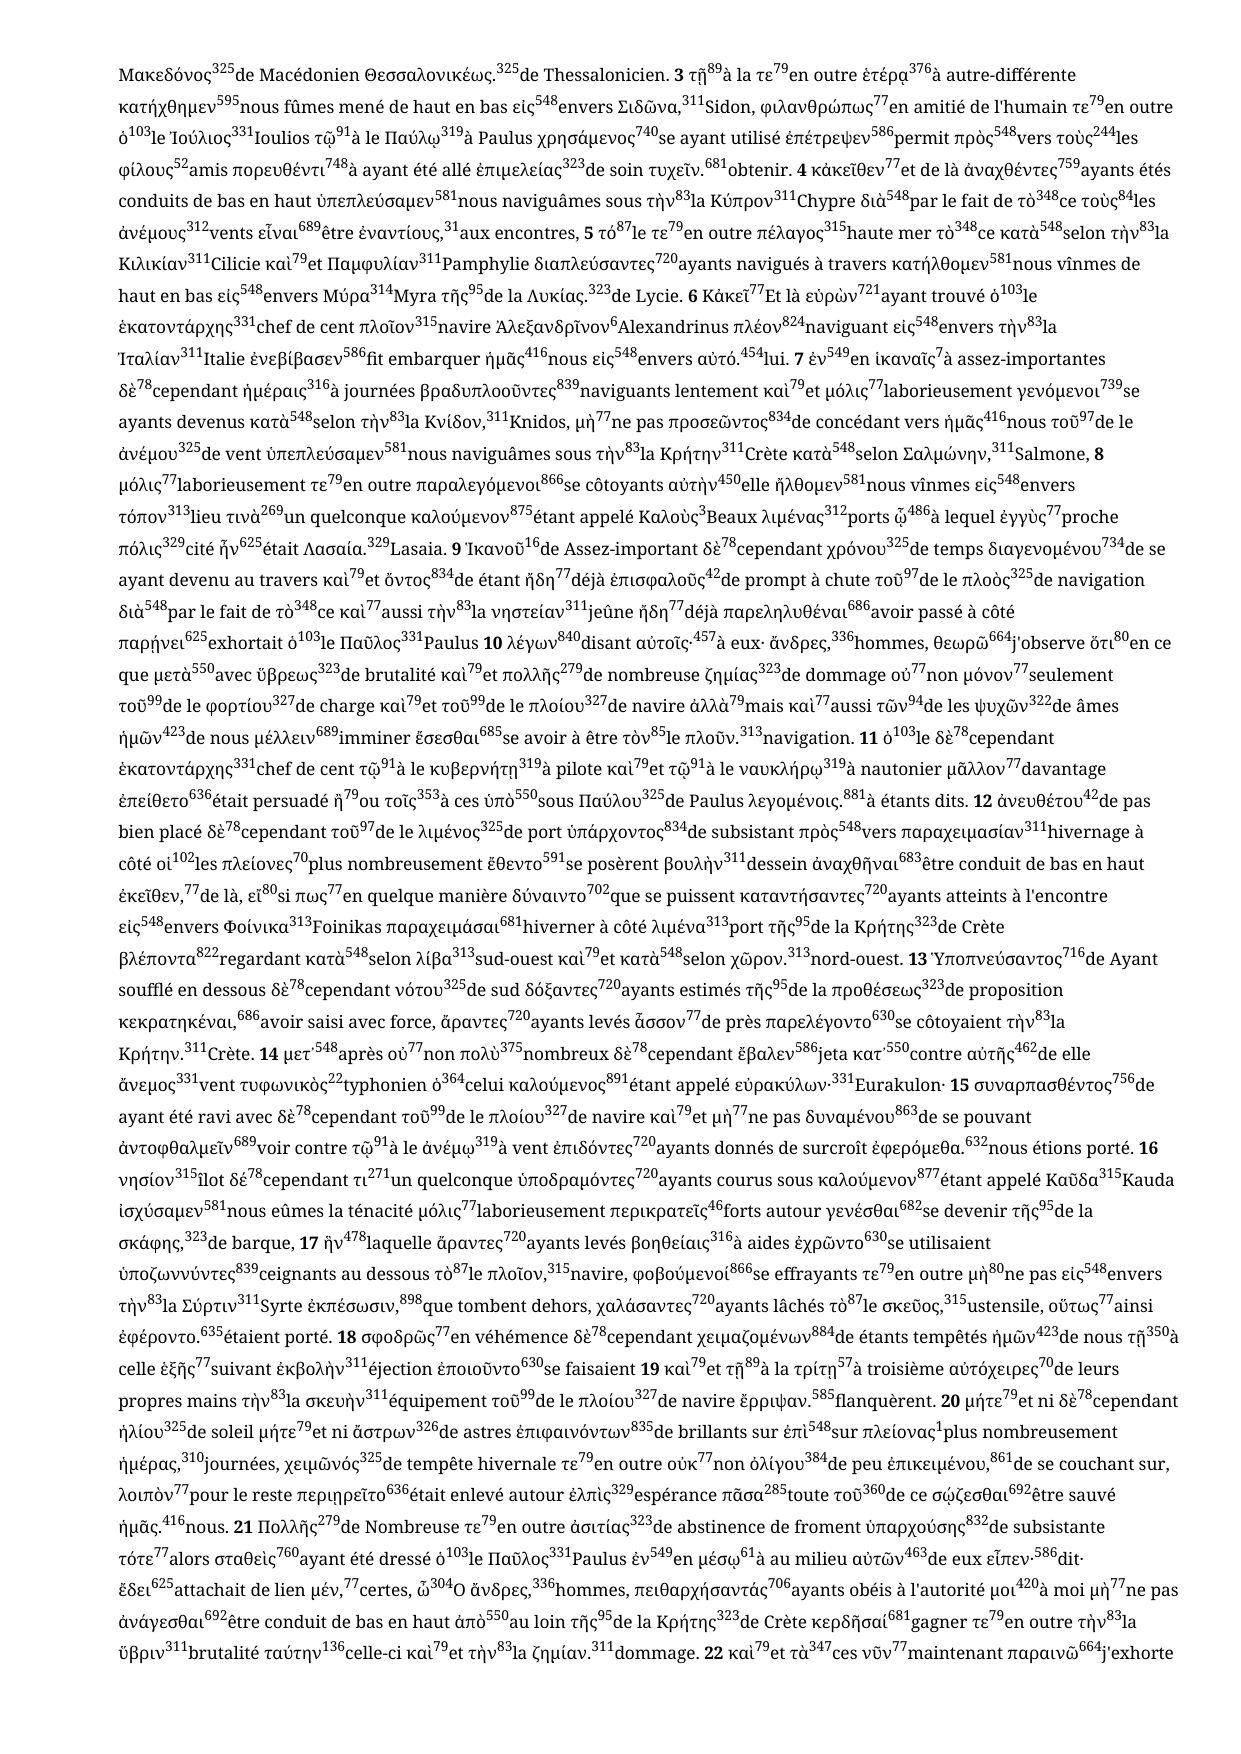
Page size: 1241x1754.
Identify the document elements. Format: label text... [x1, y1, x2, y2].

text 1 Ὡς80Comme δὲ78cependant ἐκρίθη600fut jugé τοῦ360de ce ἀποπλεῖν689naviguer au loin ἡμᾶς416nous εἰς548envers τὴν83la Ἰταλίαν,311Italie, παρεδίδουν624transmettaient τόν85le τε79en outre Παῦλον313Paulus καί79et τινας268des quelconques ἑτέρους114autres-différents δεσμώτας312détenus ἑκατοντάρχῃ319à chef de cent ὀνόματι321à nom Ἰουλίῳ319à Ioulios σπείρης323de spirale Σεβαστῆς.14de Vénérable. 2 ἐπιβάντες720ayants surmontés δὲ78cependant πλοίῳ321à navire Ἀδραμυττηνῷ12à Adramytte μέλλοντι830à imminant πλεῖν689naviguer εἰς548envers τοὺς84les κατὰ548selon τὴν83la Ἀσίαν311Asie τόπους312lieux ἀνήχθημεν595nous fûmes conduit de bas en haut ὄντος834de étant σὺν549avec ἡμῖν419à nous Ἀριστάρχου325de Aristarque Μακεδόνος325de Macédonien Θεσσαλονικέως.325de Thessalonicien. 3 τῇ89à la τε79en outre ἑτέρᾳ376à autre-différente κατήχθημεν595nous fûmes mené de haut en bas εἰς548envers Σιδῶνα,311Sidon, φιλανθρώπως77en amitié de l'humain τε79en outre ὁ103le Ἰούλιος331Ioulios τῷ91à le Παύλῳ319à Paulus χρησάμενος740se ayant utilisé ἐπέτρεψεν586permit πρὸς548vers τοὺς244les φίλους52amis πορευθέντι748à ayant été allé ἐπιμελείας323de soin τυχεῖν.681obtenir. 4 κἀκεῖθεν77et de là ἀναχθέντες759ayants étés conduits de bas en haut ὑπεπλεύσαμεν581nous naviguâmes sous τὴν83la Κύπρον311Chypre διὰ548par le fait de τὸ348ce τοὺς84les ἀνέμους312vents εἶναι689être ἐναντίους,31aux encontres, 5 τό87le τε79en outre πέλαγος315haute mer τὸ348ce κατὰ548selon τὴν83la Κιλικίαν311Cilicie καὶ79et Παμφυλίαν311Pamphylie διαπλεύσαντες720ayants navigués à travers κατήλθομεν581nous vînmes de haut en bas εἰς548envers Μύρα314Myra τῆς95de la Λυκίας.323de Lycie. 6 Κἀκεῖ77Et là εὑρὼν721ayant trouvé ὁ103le ἑκατοντάρχης331chef de cent πλοῖον315navire Ἀλεξανδρῖνον6Alexandrinus πλέον824naviguant εἰς548envers τὴν83la Ἰταλίαν311Italie ἐνεβίβασεν586fit embarquer ἡμᾶς416nous εἰς548envers αὐτό.454lui. 7 ἐν549en ἱκαναῖς7à assez-importantes δὲ78cependant ἡμέραις316à journées βραδυπλοοῦντες839naviguants lentement καὶ79et μόλις77laborieusement γενόμενοι739se ayants devenus κατὰ548selon τὴν83la Κνίδον,311Knidos, μὴ77ne pas προσεῶντος834de concédant vers ἡμᾶς416nous τοῦ97de le ἀνέμου325de vent ὑπεπλεύσαμεν581nous naviguâmes sous τὴν83la Κρήτην311Crète κατὰ548selon Σαλμώνην,311Salmone, 8 μόλις77laborieusement τε79en outre παραλεγόμενοι866se côtoyants αὐτὴν450elle ἤλθομεν581nous vînmes εἰς548envers τόπον313lieu τινὰ269un quelconque καλούμενον875étant appelé Καλοὺς3Beaux λιμένας312ports ᾧ486à lequel ἐγγὺς77proche πόλις329cité ἦν625était Λασαία.329Lasaia. 9 Ἱκανοῦ16de Assez-important δὲ78cependant χρόνου325de temps διαγενομένου734de se ayant devenu au travers καὶ79et ὄντος834de étant ἤδη77déjà ἐπισφαλοῦς42de prompt à chute τοῦ97de le πλοὸς325de navigation διὰ548par le fait de τὸ348ce καὶ77aussi τὴν83la νηστείαν311jeûne ἤδη77déjà παρεληλυθέναι686avoir passé à côté παρῄνει625exhortait ὁ103le Παῦλος331Paulus 10 λέγων840disant αὐτοῖς·457à eux· ἄνδρες,336hommes, θεωρῶ664j'observe ὅτι80en ce que μετὰ550avec ὕβρεως323de brutalité καὶ79et πολλῆς279de nombreuse ζημίας323de dommage οὐ77non μόνον77seulement τοῦ99de le φορτίου327de charge καὶ79et τοῦ99de le πλοίου327de navire ἀλλὰ79mais καὶ77aussi τῶν94de les ψυχῶν322de âmes ἡμῶν423de nous μέλλειν689imminer ἔσεσθαι685se avoir à être τὸν85le πλοῦν.313navigation. 11 ὁ103le δὲ78cependant ἑκατοντάρχης331chef de cent τῷ91à le κυβερνήτῃ319à pilote καὶ79et τῷ91à le ναυκλήρῳ319à nautonier μᾶλλον77davantage ἐπείθετο636était persuadé ἢ79ou τοῖς353à ces ὑπὸ550sous Παύλου325de Paulus λεγομένοις.881à étants dits. 12 ἀνευθέτου42de pas bien placé δὲ78cependant τοῦ97de le λιμένος325de port ὑπάρχοντος834de subsistant πρὸς548vers παραχειμασίαν311hivernage à côté οἱ102les πλείονες70plus nombreusement ἔθεντο591se posèrent βουλὴν311dessein ἀναχθῆναι683être conduit de bas en haut ἐκεῖθεν,77de là, εἴ80si πως77en quelque manière δύναιντο702que se puissent καταντήσαντες720ayants atteints à l'encontre εἰς548envers Φοίνικα313Foinikas παραχειμάσαι681hiverner à côté λιμένα313port τῆς95de la Κρήτης323de Crète βλέποντα822regardant κατὰ548selon λίβα313sud-ouest καὶ79et κατὰ548selon χῶρον.313nord-ouest. 13 Ὑποπνεύσαντος716de Ayant soufflé en dessous δὲ78cependant νότου325de sud δόξαντες720ayants estimés τῆς95de la προθέσεως323de proposition κεκρατηκέναι,686avoir saisi avec force, ἄραντες720ayants levés ἆσσον77de près παρελέγοντο630se côtoyaient τὴν83la Κρήτην.311Crète. 14 μετ᾽548après οὐ77non πολὺ375nombreux δὲ78cependant ἔβαλεν586jeta κατ᾽550contre αὐτῆς462de elle ἄνεμος331vent τυφωνικὸς22typhonien ὁ364celui καλούμενος891étant appelé εὐρακύλων·331Eurakulon· 15 συναρπασθέντος756de ayant été ravi avec δὲ78cependant τοῦ99de le πλοίου327de navire καὶ79et μὴ77ne pas δυναμένου863de se pouvant ἀντοφθαλμεῖν689voir contre τῷ91à le ἀνέμῳ319à vent ἐπιδόντες720ayants donnés de surcroît ἐφερόμεθα.632nous étions porté. 16 νησίον315îlot δέ78cependant τι271un quelconque ὑποδραμόντες720ayants courus sous καλούμενον877étant appelé Καῦδα315Κauda ἰσχύσαμεν581nous eûmes la ténacité μόλις77laborieusement περικρατεῖς46forts autour γενέσθαι682se devenir τῆς95de la σκάφης,323de barque, 17 ἣν478laquelle ἄραντες720ayants levés βοηθείαις316à aides ἐχρῶντο630se utilisaient ὑποζωννύντες839ceignants au dessous τὸ87le πλοῖον,315navire, φοβούμενοί866se effrayants τε79en outre μὴ80ne pas εἰς548envers τὴν83la Σύρτιν311Syrte ἐκπέσωσιν,898que tombent dehors, χαλάσαντες720ayants lâchés τὸ87le σκεῦος,315ustensile, οὕτως77ainsi ἐφέροντο.635étaient porté. 18 σφοδρῶς77en véhémence δὲ78cependant χειμαζομένων884de étants tempêtés ἡμῶν423de nous τῇ350à celle ἑξῆς77suivant ἐκβολὴν311éjection ἐποιοῦντο630se faisaient 19 καὶ79et τῇ89à la τρίτῃ57à troisième αὐτόχειρες70de leurs propres mains τὴν83la σκευὴν311équipement τοῦ99de le πλοίου327de navire ἔρριψαν.585flanquèrent. 20 μήτε79et ni δὲ78cependant ἡλίου325de soleil μήτε79et ni ἄστρων326de astres ἐπιφαινόντων835de brillants sur ἐπὶ548sur πλείονας1plus nombreusement ἡμέρας,310journées, χειμῶνός325de tempête hivernale τε79en outre οὐκ77non ὀλίγου384de peu ἐπικειμένου,861de se couchant sur, λοιπὸν77pour le reste περιῃρεῖτο636était enlevé autour ἐλπὶς329espérance πᾶσα285toute τοῦ360de ce σῴζεσθαι692être sauvé ἡμᾶς.416nous. 21 Πολλῆς279de Nombreuse τε79en outre ἀσιτίας323de abstinence de froment ὑπαρχούσης832de subsistante τότε77alors σταθεὶς760ayant été dressé ὁ103le Παῦλος331Paulus ἐν549en μέσῳ61à au milieu αὐτῶν463de eux εἶπεν·586dit· ἔδει625attachait de lien μέν,77certes, ὦ304O ἄνδρες,336hommes, πειθαρχήσαντάς706ayants obéis à l'autorité μοι420à moi μὴ77ne pas ἀνάγεσθαι692être conduit de bas en haut ἀπὸ550au loin τῆς95de la Κρήτης323de Crète κερδῆσαί681gagner τε79en outre τὴν83la ὕβριν311brutalité ταύτην136celle-ci καὶ79et τὴν83la ζημίαν.311dommage. 22 καὶ79et τὰ347ces νῦν77maintenant παραινῶ664j'exhorte ὑμᾶς436vous εὐθυμεῖν·689être bien en fureur· ἀποβολὴ329rejet au loin γὰρ79car ψυχῆς323de âme οὐδεμία285aucune ἔσται612se sera ἐξ550hors ὑμῶν441de vous πλὴν552toutefois τοῦ99de le πλοίου.327de navire. 23 παρέστη586dressa à côté γάρ79car μοι420à moi ταύτῃ142à celle-ci τῇ89à la νυκτὶ317à nuit τοῦ97de le θεοῦ,325de Dieu, οὗ492de lequel εἰμι664je suis [ἐγὼ]431[moi] ᾧ486à lequel καὶ77aussi λατρεύω,664j'adore, ἄγγελος331ange 24 λέγων·840disant· μὴ77ne pas φοβοῦ,574te effraie, Παῦλε,337Paulus, Καίσαρί319à Kaesar σε437toi δεῖ668attache de lien παραστῆναι,681dresser à côté, καὶ79et ἰδοὺ306voici κεχάρισταί648s'a fait grâce σοι439à toi ὁ103le θεὸς331Dieu πάντας372tous τοὺς345ceux πλέοντας821naviguants μετὰ550avec σοῦ.442de toi. 25 διὸ79c'est pourquoi εὐθυμεῖτε,569soyez bien en fureur, ἄνδρες·336hommes· πιστεύω664je crois γὰρ79car τῷ91à le θεῷ319à Dieu ὅτι80en ce que οὕτως77ainsi ἔσται612se sera καθ᾽548selon ὃν295lequel τρόπον313manière λελάληταί654a été bavardé μοι.420à moi. 26 εἰς548envers νῆσον311île δέ78cependant τινα267une quelconque δεῖ668attache de lien ἡμᾶς416nous ἐκπεσεῖν.681tomber dehors. 27 Ὡς80Comme δὲ78cependant τεσσαρεσκαιδεκάτη212quatorzième νὺξ329nuit ἐγένετο592se devint διαφερομένων884de étants différés ἡμῶν423de nous ἐν549en τῷ91à le Ἀδρίᾳ,319à Adriatique, κατὰ548selon μέσον55au milieu τῆς95de la νυκτὸς323de nuit ὑπενόουν624soupçonnaient οἱ102les ναῦται330matelots προσάγειν689amener τινὰ267une quelconque αὐτοῖς457à eux χώραν.311région. 28 καὶ79et βολίσαντες720ayants sondés εὗρον585trouvèrent ὀργυιὰς310orgyies εἴκοσι,176vingt, βραχὺ6court δὲ78cependant διαστήσαντες720ayants dressés à travers καὶ79et πάλιν77de nouveau βολίσαντες720ayants sondés εὗρον585trouvèrent ὀργυιὰς310orgyies δεκαπέντε·176quinze· 29 φοβούμενοί866se effrayants τε79en outre μή80ne pas που77quelque part où κατὰ548selon τραχεῖς3raboteux τόπους312lieux ἐκπέσωμεν,894que nous tombions dehors, ἐκ550hors πρύμνης323de poupe ῥίψαντες720ayants flanqués ἀγκύρας310ancres τέσσαρας176quatre ηὔχοντο630se souhaitaient ἡμέραν311journée γενέσθαι.682se devenir. 30 Τῶν96de Les δὲ78cependant ναυτῶν324de matelots ζητούντων833de cherchants φυγεῖν681fuir ἐκ550hors τοῦ99de le πλοίου327de navire καὶ79et χαλασάντων715de ayants lâchés τὴν83la σκάφην311barque εἰς548envers τὴν83la θάλασσαν311mer προφάσει317à apparence en avant ὡς80comme ἐκ550hors πρῴρης323de proue ἀγκύρας310ancres μελλόντων833de imminants ἐκτείνειν,689étendre, 31 εἶπεν586dit ὁ103le Παῦλος331Paulus τῷ91à le ἑκατοντάρχῃ319à chef de cent καὶ79et τοῖς90à les στρατιώταις·318à soldats· ἐὰν80si le cas échéant μὴ77ne pas οὗτοι363ceux-ci μείνωσιν898que restent ἐν549en τῷ93à le πλοίῳ,321à navire, ὑμεῖς447vous σωθῆναι683être sauvé οὐ77non δύνασθε.671vous vous pouvez. 32 τότε77alors ἀπέκοψαν585coupèrent au loin οἱ102les στρατιῶται330soldats τὰ86les σχοινία314cordages τῆς95de la σκάφης323de barque καὶ79et εἴασαν585concédèrent αὐτὴν450elle ἐκπεσεῖν.681tomber dehors. 33 Ἄχρι80Jusqu'à l'extrémité δὲ78cependant οὗ494de lequel ἡμέρα329journée ἤμελλεν625imminait γίνεσθαι,690se devenir, παρεκάλει625appelait à côté ὁ103le Παῦλος331Paulus ἅπαντας372en totalités μεταλαβεῖν681prendre avec au-delà τροφῆς323de nourriture λέγων·840disant· τεσσαρεσκαιδεκάτην201quatorzième σήμερον77aujourd'hui ἡμέραν311journée προσδοκῶντες839attendants ἄσιτοι70sans froments διατελεῖτε665vous parachevez μηθὲν375ne pas un προσλαβόμενοι.739se ayants pris auprès. 34 διὸ79c'est pourquoi παρακαλῶ664j'appelle à côté ὑμᾶς436vous μεταλαβεῖν681prendre avec au-delà τροφῆς·323de nourriture· τοῦτο366ce-ci γὰρ79car πρὸς550vers τῆς95de la ὑμετέρας440de votre σωτηρίας323de sauvetage ὑπάρχει,668subsiste, οὐδενὸς384de aucun γὰρ79car ὑμῶν441de vous θρὶξ329cheveu ἀπὸ550au loin τῆς95de la κεφαλῆς323de tête ἀπολεῖται.612se perdra au loin. 35 εἴπας721ayant dit δὲ78cependant ταῦτα347ces-ci καὶ79et λαβὼν721ayant pris ἄρτον313pain εὐχαρίστησεν586rendit grâce τῷ91à le θεῷ319à Dieu ἐνώπιον552en devant πάντων383de tous καὶ79et κλάσας721ayant cassé ἤρξατο592se origina ἐσθίειν.689manger. 36 εὔθυμοι46biens en fureurs δὲ78cependant γενόμενοι739se ayants devenus πάντες389tous καὶ77aussi αὐτοὶ468eux προσελάβοντο591se prirent auprès τροφῆς.323de nourriture. 37 ἤμεθα626nous nous étions δὲ78cependant αἱ100les πᾶσαι284toutes ψυχαὶ328âmes ἐν549en τῷ93à le πλοίῳ321à navire διακόσιαι68deux cents ἑβδομήκοντα68soixante-dix ἕξ.68six. 38 κορεσθέντες759ayants étés rassasiés δὲ78cependant τροφῆς323de nourriture ἐκούφιζον624allégeaient τὸ87le πλοῖον315navire ἐκβαλλόμενοι866se éjectants τὸν85le σῖτον313froment εἰς548envers τὴν83la θάλασσαν.311mer. 39 Ὅτε80Lorsque δὲ78cependant ἡμέρα329journée ἐγένετο,592se devint, τὴν83la γῆν311terre οὐκ77non ἐπεγίνωσκον,624reconnaissaient, κόλπον313sein δέ78cependant τινα269un quelconque κατενόουν624intelligeaient complètement ἔχοντα822ayant αἰγιαλὸν313rivage εἰς548envers ὃν480lequel ἐβουλεύοντο630se délibéraient εἰ80si δύναιντο702que se puissent ἐξῶσαι681expulser τὸ87le πλοῖον.315navire. 40 καὶ79et τὰς82les ἀγκύρας310ancres περιελόντες720ayants enlevés autour εἴων624concédaient εἰς548envers τὴν83la θάλασσαν,311mer, ἅμα77simultanément ἀνέντες720ayants rompus τὰς82les ζευκτηρίας310attaches τῶν98de les πηδαλίων326de gouvernails καὶ79et ἐπάραντες720ayants surélevés τὸν85le ἀρτέμωνα313artimon τῇ350à celle πνεούσῃ826à soufflante κατεῖχον624tenaient de haut en bas εἰς548envers τὸν85le αἰγιαλόν.313rivage. 41 περιπεσόντες720ayants tombés autour δὲ78cependant εἰς548envers τόπον313lieu διθάλασσον4divisé en deux mers ἐπέκειλαν585échouèrent τὴν83la ναῦν311vaisseau καὶ79et ἡ101la μὲν79certes πρῷρα329proue ἐρείσασα719ayante soutenue ἔμεινεν586resta ἀσάλευτος,69inébranlable, ἡ101la δὲ78cependant πρύμνα329poupe ἐλύετο636était délié ὑπὸ550sous τῆς95de la βίας323de violence [τῶν94[de les κυμάτων].326de vagues]. 42 Τῶν96de Les δὲ78cependant στρατιωτῶν324de soldats βουλὴ329dessein ἐγένετο592se devint ἵνα80afin que τοὺς84les δεσμώτας312détenus ἀποκτείνωσιν,898que tuent catégoriquement, μή80ne pas τις390un quelconque ἐκκολυμβήσας721ayant nagé au dehors διαφύγῃ.899que fuie à travers. 43 ὁ103le δὲ78cependant ἑκατοντάρχης331chef de cent βουλόμενος867se ayant dessein διασῶσαι681sauver par le fait de τὸν85le Παῦλον313Paulus ἐκώλυσεν586empêcha αὐτοὺς451eux τοῦ259de le βουλήματος,327de dessein, ἐκέλευσέν586ordonna τε79en outre τοὺς345ceux δυναμένους848se pouvants κολυμβᾶν689nager ἀπορίψαντας706ayants flanqués au loin πρώτους52premiers ἐπὶ548sur τὴν83la γῆν311terre ἐξιέναι689aller dehors 44 καὶ79et τοὺς84les λοιποὺς372restants οὓς372lesquels μὲν79certes ἐπὶ549sur σανίσιν,316à planches, οὓς372lesquels δὲ78cependant ἐπί550sur τινων385de des quelconques τῶν359de ces ἀπὸ550au loin τοῦ99de le πλοίου.327de navire. καὶ79et οὕτως77ainsi ἐγένετο592se devint πάντας372tous διασωθῆναι683être sauvé par le fait de ἐπὶ548sur τὴν83la γῆν.311terre. [118, 59, 1181, 1665]
